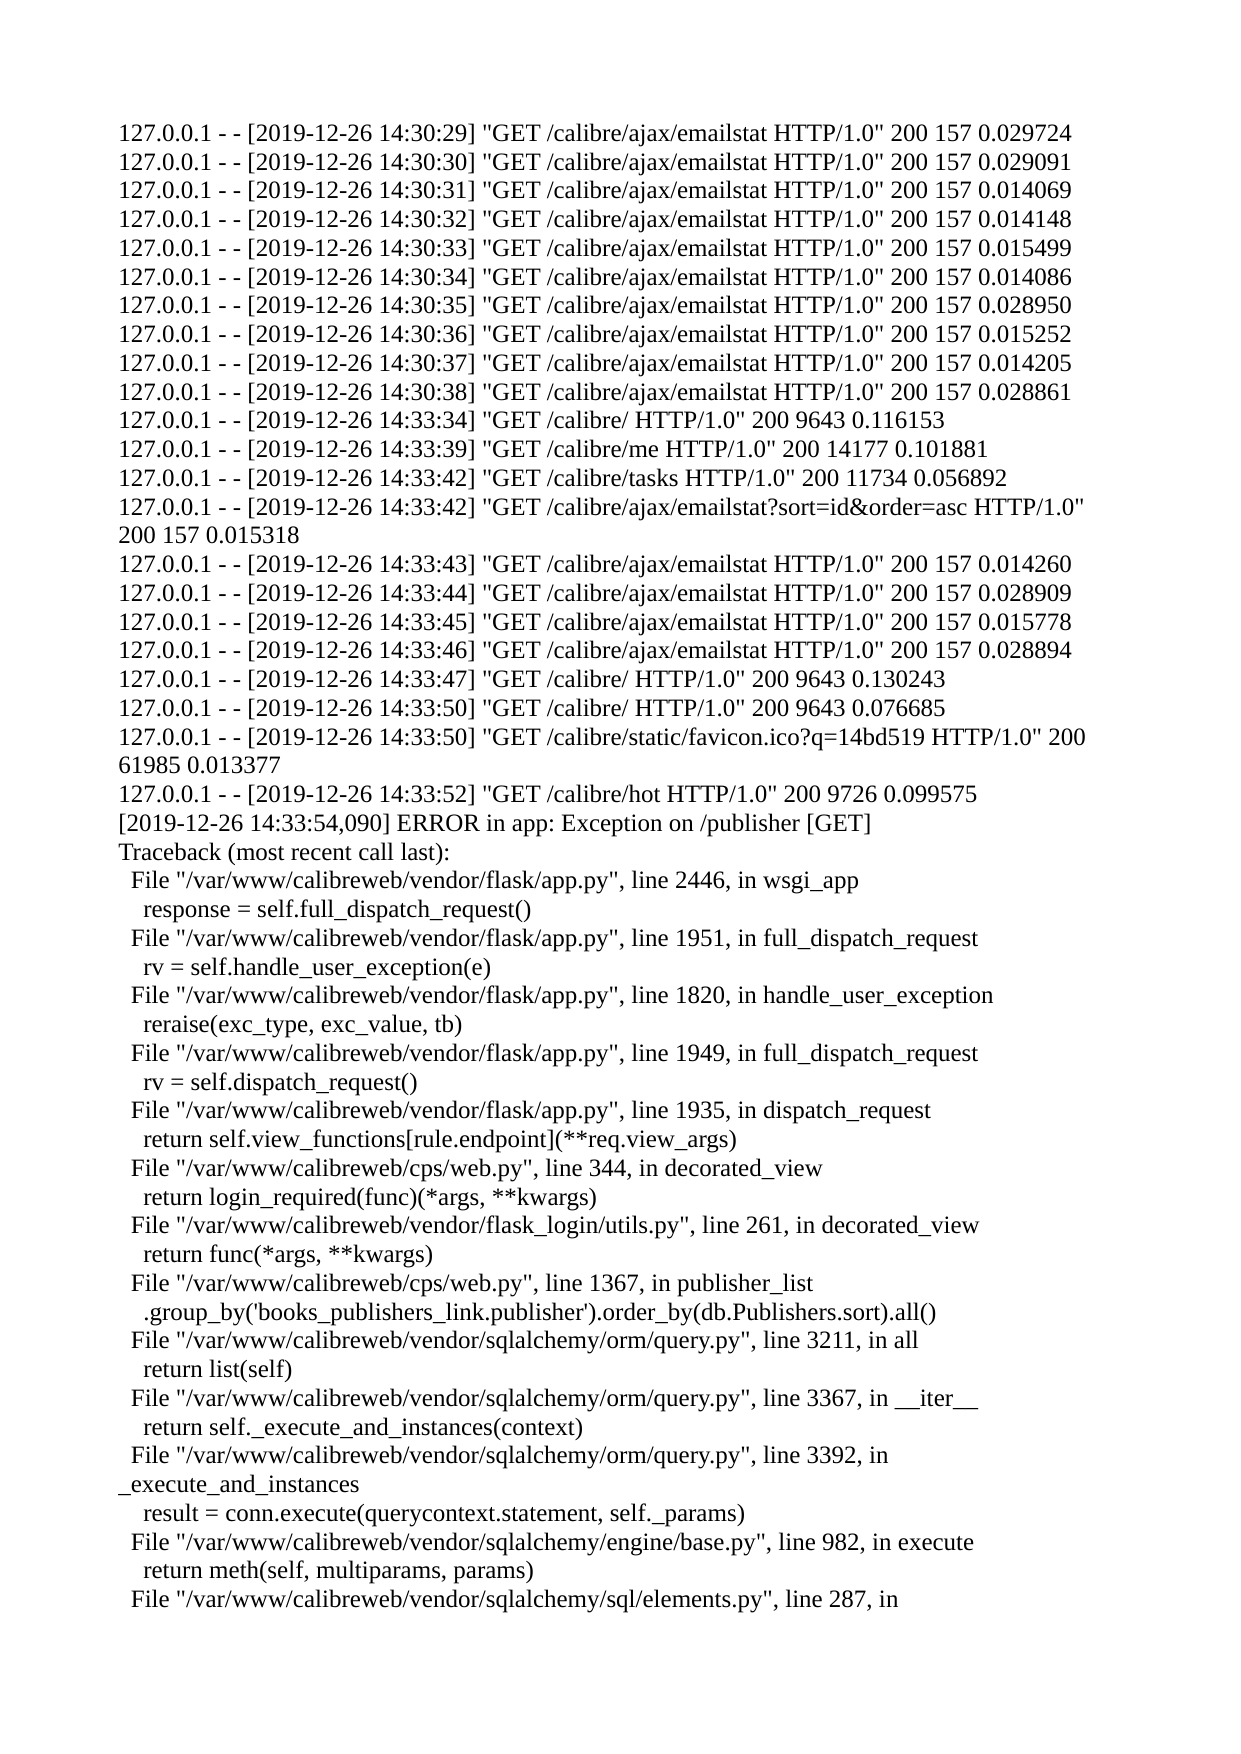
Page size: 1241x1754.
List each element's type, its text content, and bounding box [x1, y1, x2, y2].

text 127.0.0.1 - - [2019-12-26 14:30:29] "GET /calibre/ajax/emailstat HTTP/1.0" 200 157 0.029724 127.0.0.1 - - [2019-12-26 14:30:30] "GET /calibre/ajax/emailstat HTTP/1.0" 200 157 0.029091 127.0.0.1 - - [2019-12-26 14:30:31] "GET /calibre/ajax/emailstat HTTP/1.0" 200 157 0.014069 127.0.0.1 - - [2019-12-26 14:30:32] "GET /calibre/ajax/emailstat HTTP/1.0" 200 157 0.014148 127.0.0.1 - - [2019-12-26 14:30:33] "GET /calibre/ajax/emailstat HTTP/1.0" 200 157 0.015499 127.0.0.1 - - [2019-12-26 14:30:34] "GET /calibre/ajax/emailstat HTTP/1.0" 200 157 0.014086 127.0.0.1 - - [2019-12-26 14:30:35] "GET /calibre/ajax/emailstat HTTP/1.0" 200 157 0.028950 127.0.0.1 - - [2019-12-26 14:30:36] "GET /calibre/ajax/emailstat HTTP/1.0" 200 157 0.015252 127.0.0.1 - - [2019-12-26 14:30:37] "GET /calibre/ajax/emailstat HTTP/1.0" 200 157 0.014205 127.0.0.1 - - [2019-12-26 14:30:38] "GET /calibre/ajax/emailstat HTTP/1.0" 200 157 0.028861 127.0.0.1 - - [2019-12-26 14:33:34] "GET /calibre/ HTTP/1.0" 200 9643 0.116153 127.0.0.1 - - [2019-12-26 14:33:39] "GET /calibre/me HTTP/1.0" 200 14177 0.101881 127.0.0.1 - - [2019-12-26 14:33:42] "GET /calibre/tasks HTTP/1.0" 200 11734 0.056892 127.0.0.1 - - [2019-12-26 14:33:42] "GET /calibre/ajax/emailstat?sort=id&order=asc HTTP/1.0" 200 157 0.015318 127.0.0.1 - - [2019-12-26 14:33:43] "GET /calibre/ajax/emailstat HTTP/1.0" 200 157 0.014260 127.0.0.1 - - [2019-12-26 14:33:44] "GET /calibre/ajax/emailstat HTTP/1.0" 200 157 0.028909 127.0.0.1 - - [2019-12-26 14:33:45] "GET /calibre/ajax/emailstat HTTP/1.0" 200 157 0.015778 127.0.0.1 - - [2019-12-26 14:33:46] "GET /calibre/ajax/emailstat HTTP/1.0" 200 157 0.028894 127.0.0.1 - - [2019-12-26 14:33:47] "GET /calibre/ HTTP/1.0" 200 9643 0.130243 127.0.0.1 - - [2019-12-26 14:33:50] "GET /calibre/ HTTP/1.0" 200 9643 0.076685 127.0.0.1 - - [2019-12-26 14:33:50] "GET /calibre/static/favicon.ico?q=14bd519 HTTP/1.0" 200 61985 0.013377 127.0.0.1 - - [2019-12-26 14:33:52] "GET /calibre/hot HTTP/1.0" 200 9726 0.099575 [2019-12-26 14:33:54,090] ERROR in app: Exception on /publisher [GET] Traceback (most recent call last): File "/var/www/calibreweb/vendor/flask/app.py", line 2446, in wsgi_app response = self.full_dispatch_request() File "/var/www/calibreweb/vendor/flask/app.py", line 1951, in full_dispatch_request rv = self.handle_user_exception(e) File "/var/www/calibreweb/vendor/flask/app.py", line 1820, in handle_user_exception reraise(exc_type, exc_value, tb) File "/var/www/calibreweb/vendor/flask/app.py", line 1949, in full_dispatch_request rv = self.dispatch_request() File "/var/www/calibreweb/vendor/flask/app.py", line 1935, in dispatch_request return self.view_functions[rule.endpoint](**req.view_args) File "/var/www/calibreweb/cps/web.py", line 344, in decorated_view return login_required(func)(*args, **kwargs) File "/var/www/calibreweb/vendor/flask_login/utils.py", line 261, in decorated_view return func(*args, **kwargs) File "/var/www/calibreweb/cps/web.py", line 1367, in publisher_list .group_by('books_publishers_link.publisher').order_by(db.Publishers.sort).all() File "/var/www/calibreweb/vendor/sqlalchemy/orm/query.py", line 3211, in all return list(self) File "/var/www/calibreweb/vendor/sqlalchemy/orm/query.py", line 3367, in __iter__ return self._execute_and_instances(context) File "/var/www/calibreweb/vendor/sqlalchemy/orm/query.py", line 3392, in _execute_and_instances result = conn.execute(querycontext.statement, self._params) File "/var/www/calibreweb/vendor/sqlalchemy/engine/base.py", line 982, in execute return meth(self, multiparams, params) File "/var/www/calibreweb/vendor/sqlalchemy/sql/elements.py", line 287, in [118, 118, 1122, 1613]
